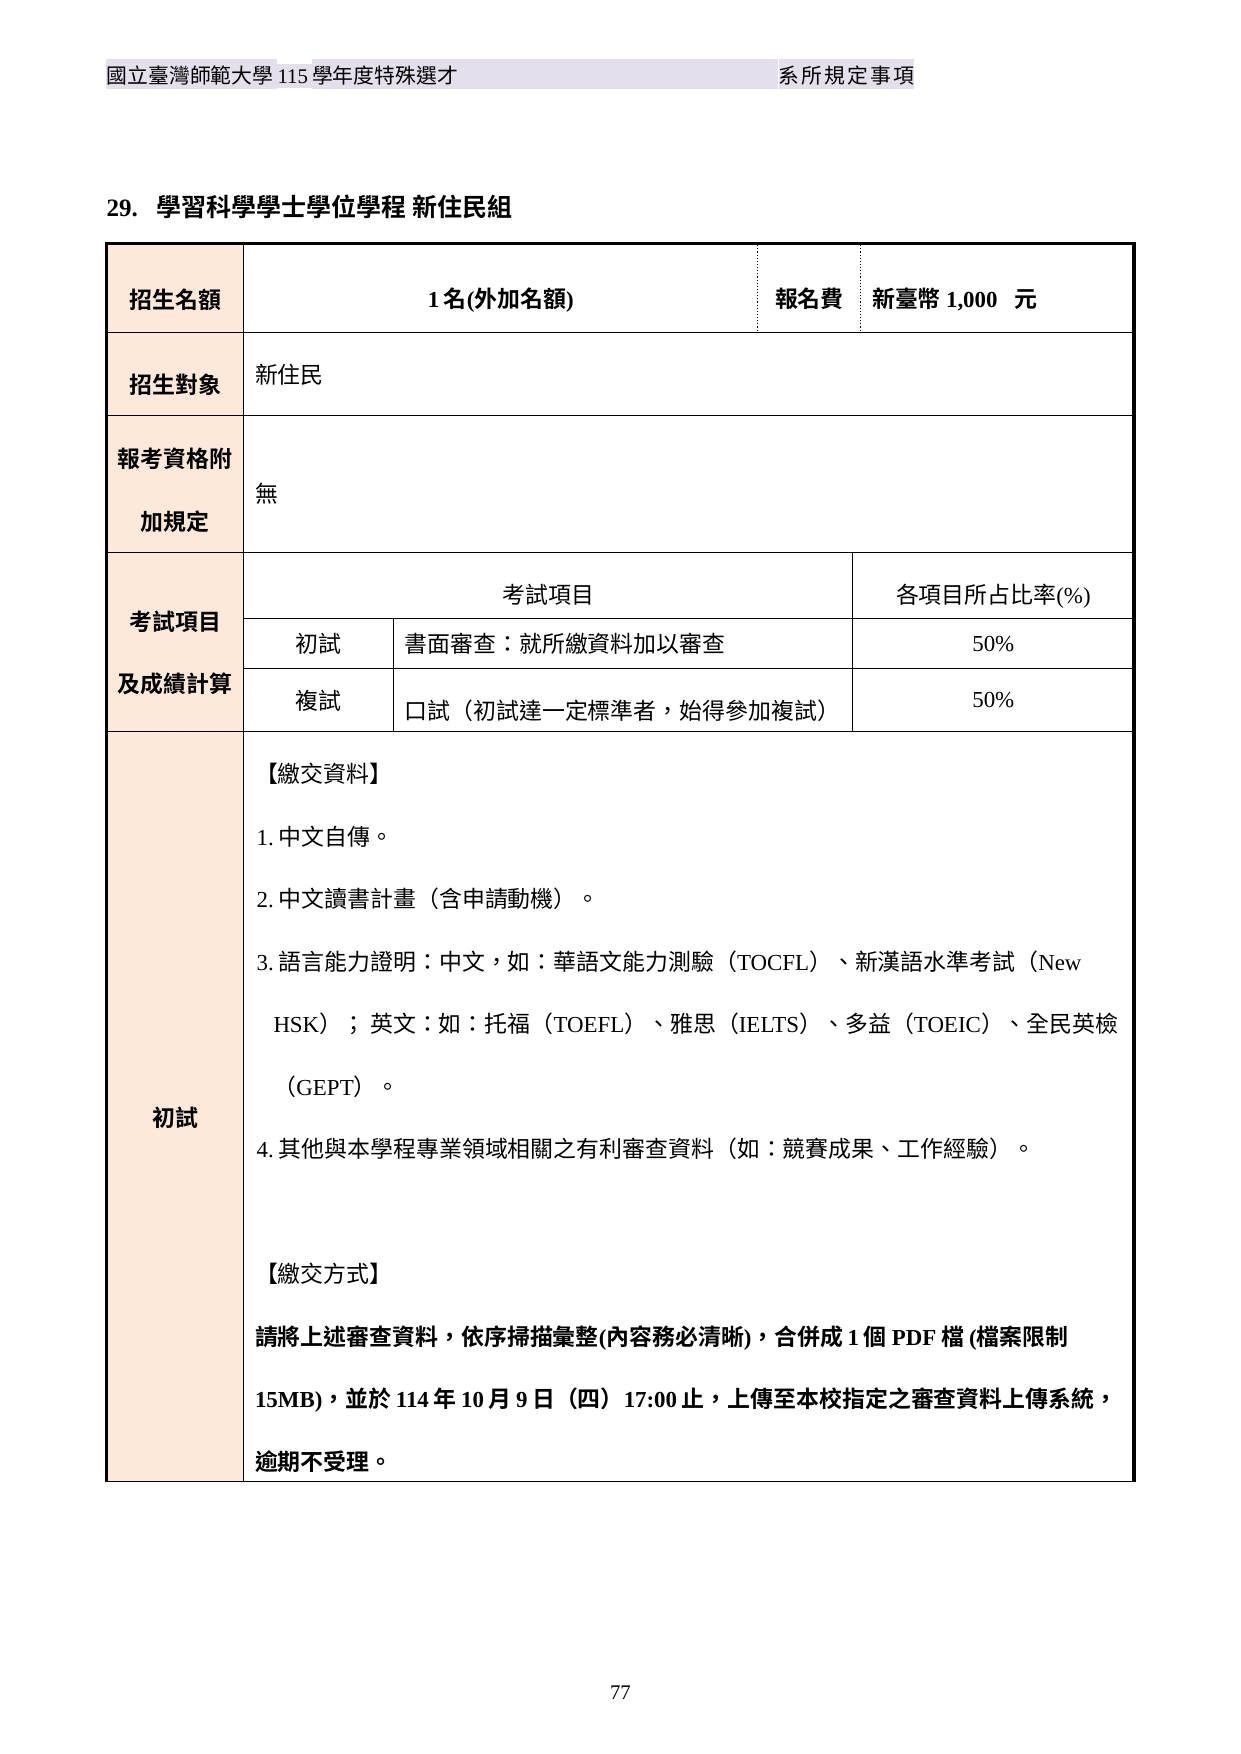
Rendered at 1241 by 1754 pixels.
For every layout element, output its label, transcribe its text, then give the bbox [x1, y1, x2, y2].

table_cell 複試 [244, 669, 393, 731]
table_cell 考試項目 及成績計算 [108, 553, 243, 731]
table_cell 招生對象 [108, 333, 243, 415]
table_header 新臺幣 1,000 元 [861, 245, 1132, 331]
table_cell 初試 [244, 619, 393, 668]
table_cell 新住民 [244, 333, 1132, 415]
list 學習科學學士學位學程 新住民組 [106, 187, 1134, 223]
table_cell 書面審查：就所繳資料加以審查 [394, 619, 852, 668]
table_cell 考試項目 [244, 553, 852, 617]
table_cell 口試（初試達一定標準者，始得參加複試） [394, 669, 852, 731]
table_cell 50% [853, 619, 1132, 668]
table_cell 50% [853, 669, 1132, 731]
table_cell 初試 [108, 732, 243, 1481]
table_cell 報考資格附加規定 [108, 416, 243, 552]
table_header 報名費 [758, 245, 861, 331]
table_header 1名(外加名額) [244, 245, 757, 331]
table_cell 各項目所占比率(%) [853, 553, 1132, 617]
table_header 招生名額 [108, 245, 243, 331]
table_cell 【繳交資料】 中文自傳。 中文讀書計畫（含申請動機）。 語言能力證明：中文，如：華語文能力測驗（TOCFL）、新漢語水準考試（New HSK）； 英文：如：托福（TOEFL）、雅思（IELTS）、多益（TOEIC）、全民英檢（GEPT）。 其他與本學程專業領域相關之有利審查資料（如：競賽成果、工作經驗）。 【繳交方式】 請將上述審查資料，依序掃描彙整(內容務必清晰)，合併成1個 PDF檔 (檔案限制15MB)，並於114年10月9日（四）17:00止，上傳至本校指定之審查資料上傳系統，逾期不受理。 [244, 732, 1132, 1481]
table_cell 無 [244, 416, 1132, 552]
